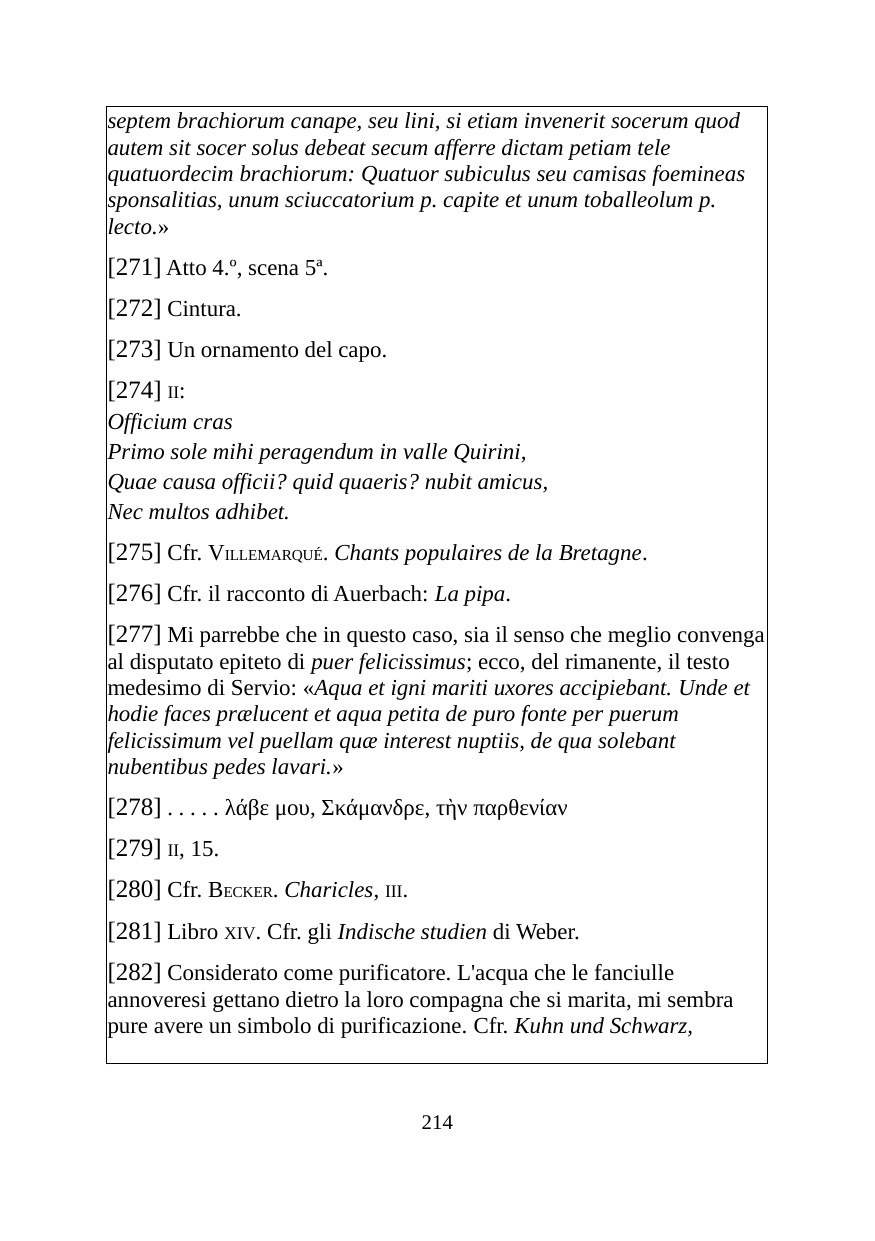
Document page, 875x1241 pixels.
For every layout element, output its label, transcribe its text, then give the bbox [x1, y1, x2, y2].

text [280] Cfr. Becker. Charicles, III. [107, 873, 767, 903]
text [279] II, 15. [107, 832, 767, 862]
text septem brachiorum canape, seu lini, si etiam invenerit socerum quod autem sit socer solus debeat secum afferre dictam petiam tele quatuordecim brachiorum: Quatuor subiculus seu camisas foemineas sponsalitias, unum sciuccatorium p. capite et unum toballeolum p. lecto.» [107, 107, 767, 239]
text [275] Cfr. Villemarqué. Chants populaires de la Bretagne. [107, 536, 767, 565]
text [278] . . . . . λάβε μου, Σκάμανδρε, τὴν παρθενίαν [107, 791, 767, 821]
text [273] Un ornamento del capo. [107, 333, 767, 363]
text [282] Considerato come purificatore. L'acqua che le fanciulle annoveresi gettano dietro la loro compagna che si marita, mi sembra pure avere un simbolo di purificazione. Cfr. Kuhn und Schwarz, [107, 956, 767, 1063]
text [281] Libro XIV. Cfr. gli Indische studien di Weber. [107, 915, 767, 944]
text [274] II: [107, 374, 767, 403]
text Officium cras Primo sole mihi peragendum in valle Quirini, Quae causa officii? quid quaeris? nubit amicus, Nec multos adhibet. [107, 403, 767, 524]
text [276] Cfr. il racconto di Auerbach: La pipa. [107, 577, 767, 607]
text [277] Mi parrebbe che in questo caso, sia il senso che meglio convenga al disputato epiteto di puer felicissimus; ecco, del rimanente, il testo medesimo di Servio: «Aqua et igni mariti uxores accipiebant. Unde et hodie faces prælucent et aqua petita de puro fonte per puerum felicissimum vel puellam quæ interest nuptiis, de qua solebant nubentibus pedes lavari.» [107, 618, 767, 779]
text [271] Atto 4.º, scena 5ª. [107, 251, 767, 280]
text [272] Cintura. [107, 292, 767, 322]
